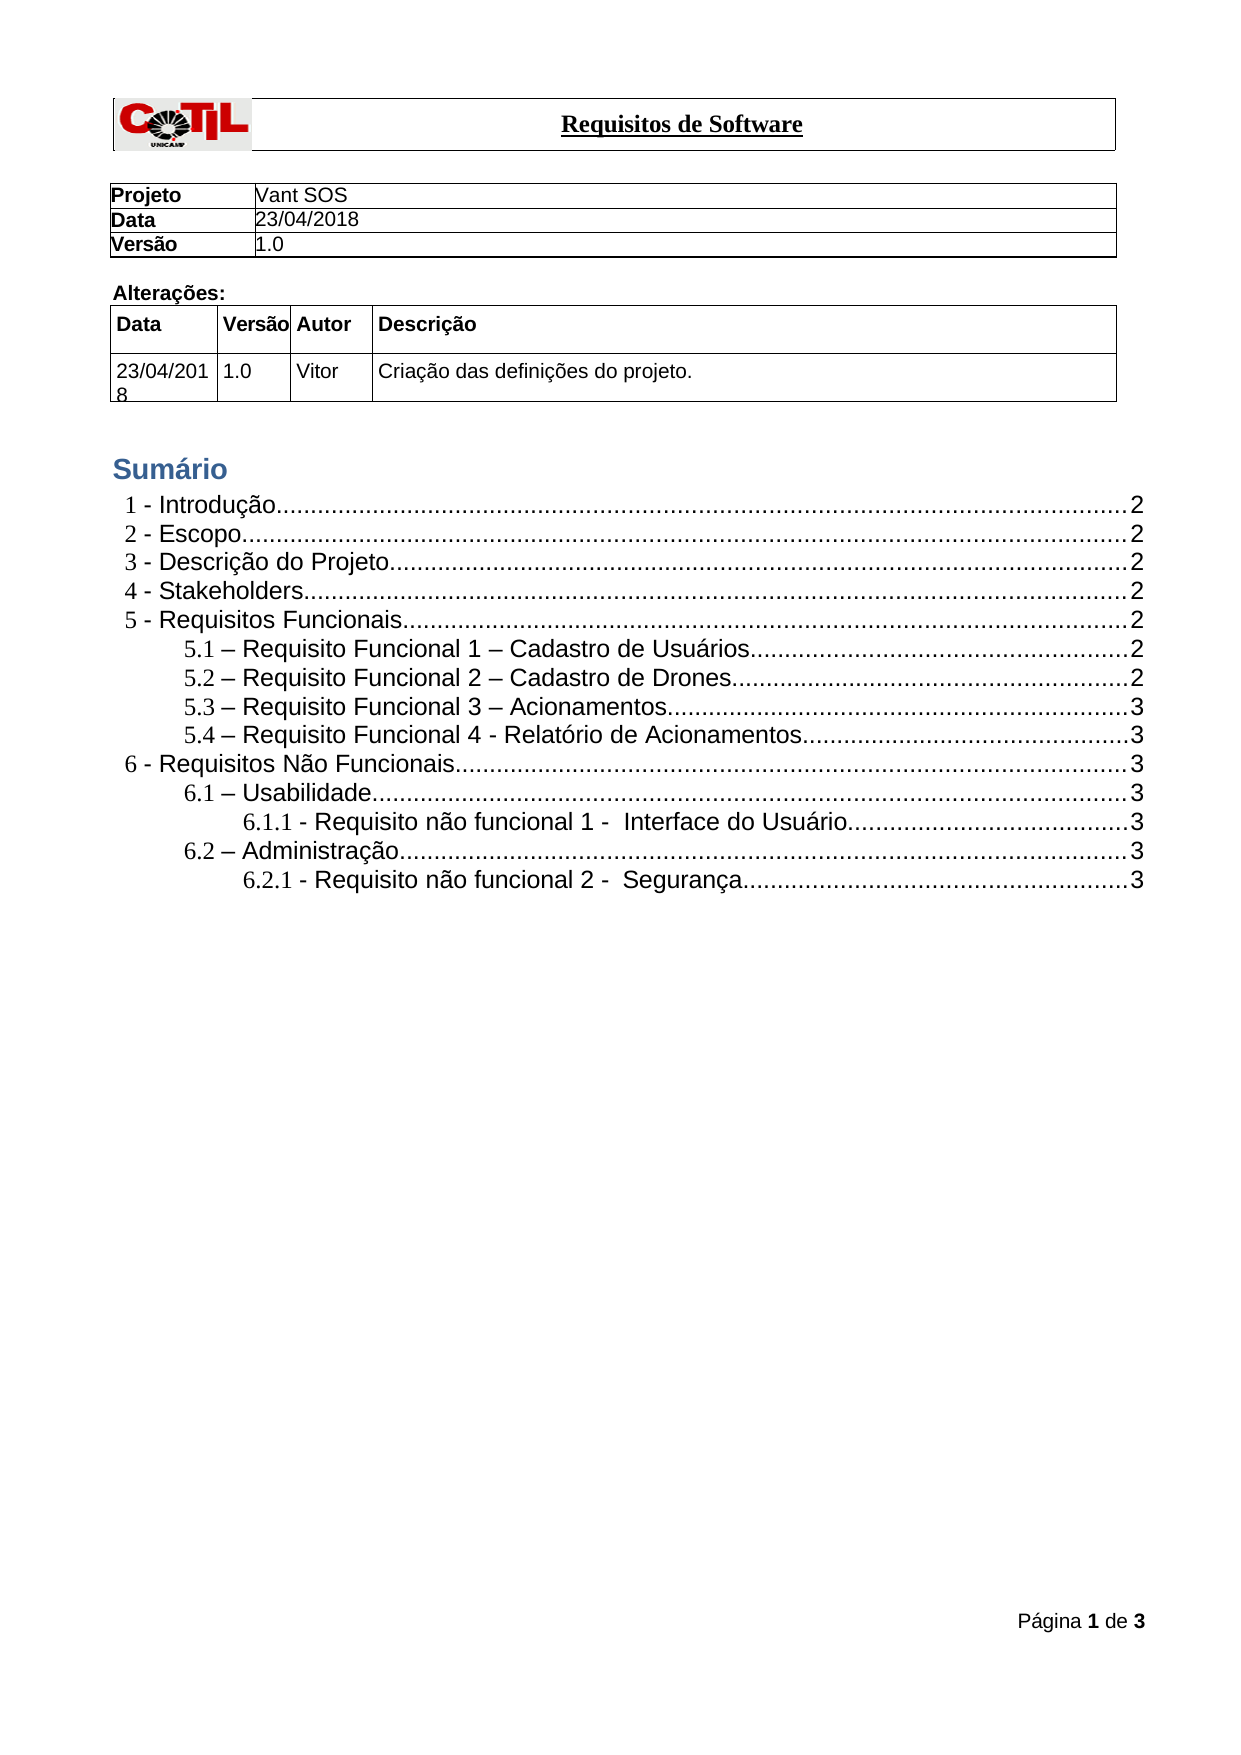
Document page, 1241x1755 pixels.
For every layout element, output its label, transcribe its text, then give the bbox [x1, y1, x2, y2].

list - Requisito não funcional 1 - Interface do Usuário 3 [243, 807, 1157, 836]
table_header Descrição [373, 306, 1116, 353]
list - Stakeholders 2 [124, 576, 1157, 605]
table_cell Versão [111, 233, 255, 256]
table_header Data [111, 306, 217, 353]
list – Usabilidade 3 [183, 778, 1157, 807]
table_header Projeto [111, 184, 255, 207]
table_header Versão [218, 306, 290, 353]
list – Requisito Funcional 4 - Relatório de Acionamentos 3 [183, 721, 1157, 749]
list – Requisito Funcional 1 – Cadastro de Usuários 2 [183, 634, 1157, 663]
text Página 1 de 3 [100, 1608, 1145, 1632]
list - Requisito não funcional 2 - Segurança 3 [243, 865, 1157, 894]
list - Requisitos Funcionais 2 [124, 605, 1157, 634]
table_cell 1.0 [218, 354, 290, 401]
table_cell Criação das definições do projeto. [373, 354, 1116, 401]
picture [115, 98, 252, 151]
list – Administração 3 [183, 836, 1157, 865]
list – Requisito Funcional 3 – Acionamentos 3 [183, 692, 1157, 721]
list - Descrição do Projeto 2 [124, 547, 1157, 576]
list - Introdução 2 [124, 490, 1157, 518]
table_cell 23/04/2018 [256, 209, 1116, 232]
table_header Autor [291, 306, 372, 353]
table_cell 23/04/2018 [111, 354, 217, 401]
list – Requisito Funcional 2 – Cadastro de Drones 2 [183, 663, 1157, 692]
text Alterações: [112, 281, 1157, 305]
list - Escopo 2 [124, 518, 1157, 547]
text Sumário [112, 452, 1157, 485]
list - Requisitos Não Funcionais 3 [124, 749, 1157, 778]
table_cell Vitor [291, 354, 372, 401]
table_cell Data [111, 209, 255, 232]
table_header Vant SOS [256, 184, 1116, 207]
table_cell 1.0 [256, 233, 1116, 256]
